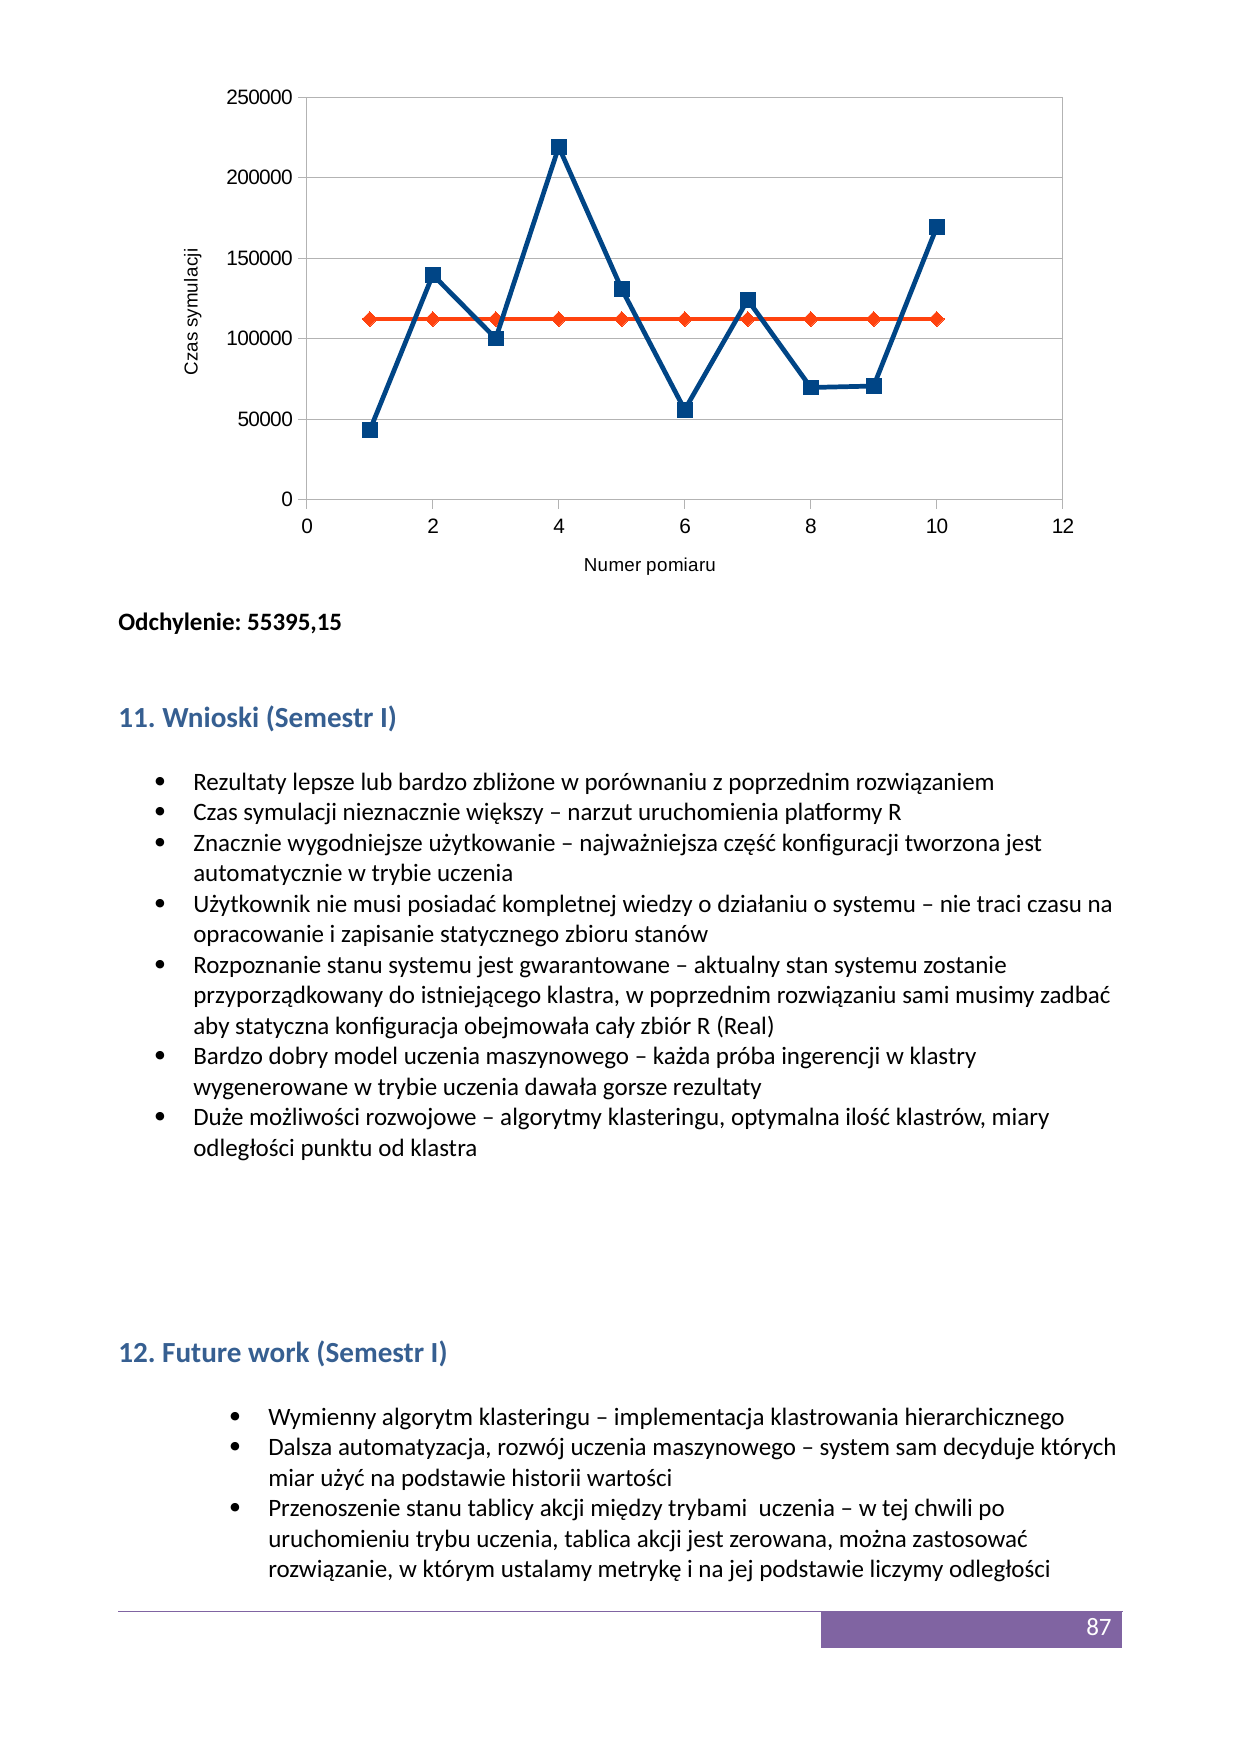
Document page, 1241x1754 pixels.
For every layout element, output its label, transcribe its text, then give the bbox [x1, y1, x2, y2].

list Rezultaty lepsze lub bardzo zbliżone w porównaniu z poprzednim rozwiązaniem [156, 766, 1122, 796]
list Przenoszenie stanu tablicy akcji między trybami uczenia – w tej chwili po uruchomieniu trybu uczenia, tablica akcji jest zerowana, można zastosować rozwiązanie, w którym ustalamy metrykę i na jej podstawie liczymy odległości [231, 1492, 1122, 1584]
list Czas symulacji nieznacznie większy – narzut uruchomienia platformy R [156, 796, 1122, 827]
list Bardzo dobry model uczenia maszynowego – każda próba ingerencji w klastry wygenerowane w trybie uczenia dawała gorsze rezultaty [156, 1040, 1122, 1101]
list Użytkownik nie musi posiadać kompletnej wiedzy o działaniu o systemu – nie traci czasu na opracowanie i zapisanie statycznego zbioru stanów [156, 888, 1122, 949]
list Duże możliwości rozwojowe – algorytmy klasteringu, optymalna ilość klastrów, miary odległości punktu od klastra [156, 1101, 1122, 1162]
text Odchylenie: 55395,15 [118, 75, 1122, 637]
subtitle 12. Future work (Semestr I) [118, 1334, 1122, 1370]
subtitle 11. Wnioski (Semestr I) [118, 699, 1122, 735]
list Dalsza automatyzacja, rozwój uczenia maszynowego – system sam decyduje których miar użyć na podstawie historii wartości [231, 1431, 1122, 1492]
list Rozpoznanie stanu systemu jest gwarantowane – aktualny stan systemu zostanie przyporządkowany do istniejącego klastra, w poprzednim rozwiązaniu sami musimy zadbać aby statyczna konfiguracja obejmowała cały zbiór R (Real) [156, 949, 1122, 1040]
list Wymienny algorytm klasteringu – implementacja klastrowania hierarchicznego [231, 1401, 1122, 1431]
list Znacznie wygodniejsze użytkowanie – najważniejsza część konfiguracji tworzona jest automatycznie w trybie uczenia [156, 827, 1122, 888]
